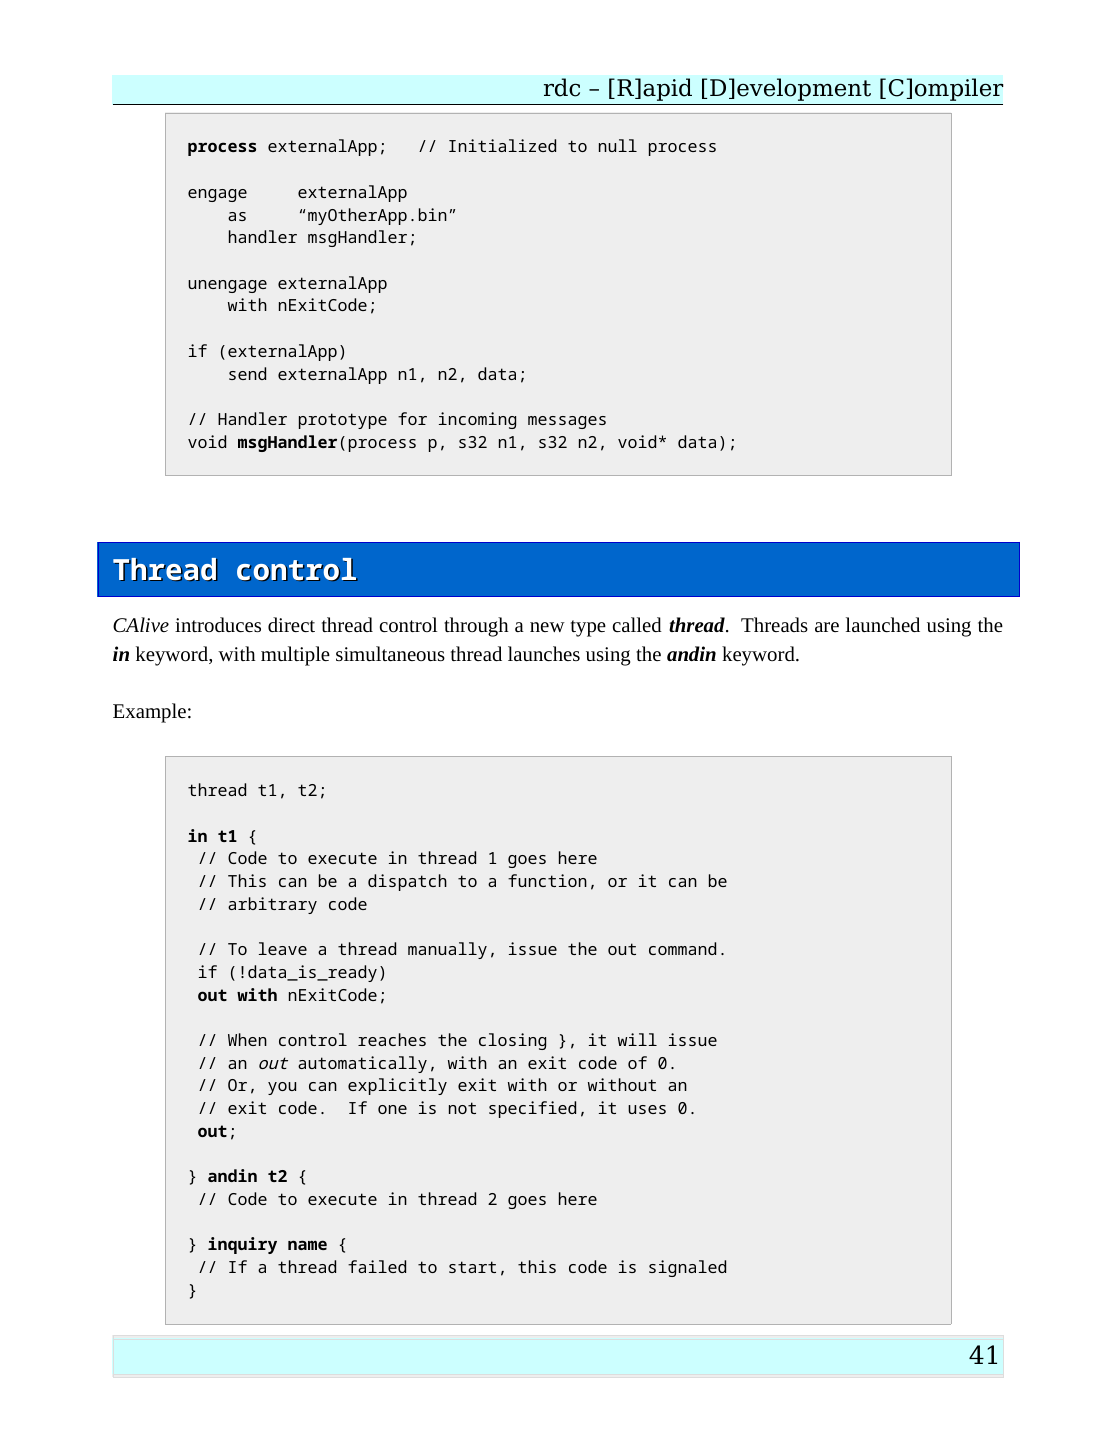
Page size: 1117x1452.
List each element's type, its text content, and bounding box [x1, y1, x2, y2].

text Example: [112, 699, 1003, 723]
text thread t1, t2; in t1 { // Code to execute in thread 1 goes here // This can be a dispatch to a function, or it can be // arbitrary code // To leave a thread manually, issue the out command. if (!data_is_ready) out with nExitCode; // When control reaches the closing }, it will issue // an out automatically, with an exit code of 0. // Or, you can explicitly exit with or without an // exit code. If one is not specified, it uses 0. out; } andin t2 { // Code to execute in thread 2 goes here } inquiry name { // If a thread failed to start, this code is signaled } [166, 757, 951, 1324]
text process externalApp; // Initialized to null process engage externalApp as “myOtherApp.bin” handler msgHandler; unengage externalApp with nExitCode; if (externalApp) send externalApp n1, n2, data; // Handler prototype for incoming messages void msgHandler(process p, s32 n1, s32 n2, void* data); [166, 114, 951, 475]
text CAlive introduces direct thread control through a new type called thread. Threads are launched using the in keyword, with multiple simultaneous thread launches using the andin keyword. [112, 613, 1003, 666]
subtitle Thread control [99, 543, 1019, 596]
